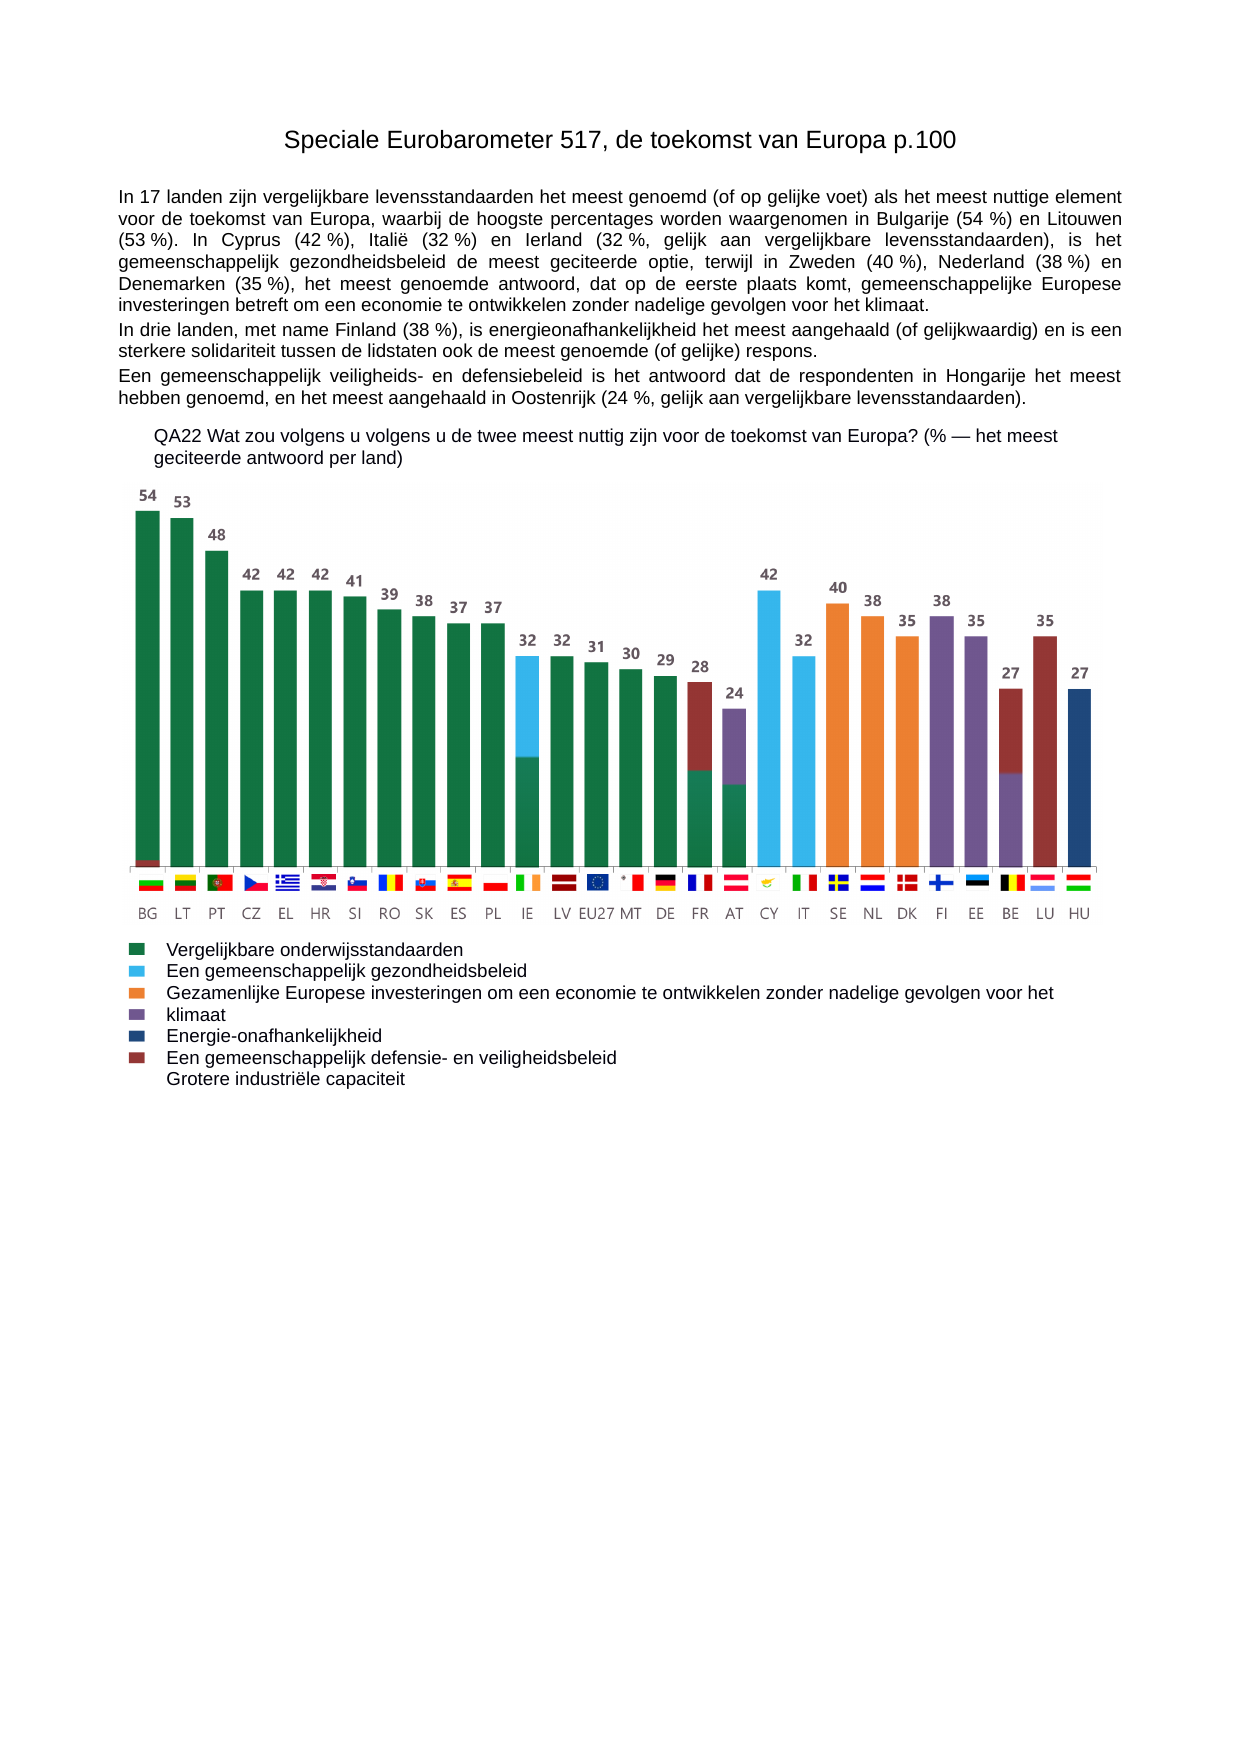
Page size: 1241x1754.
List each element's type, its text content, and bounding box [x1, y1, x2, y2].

picture [122, 482, 1103, 925]
text In drie landen, met name Finland (38 %), is energieonafhankelijkheid het meest aangehaald (of gelijkwaardig) en is een sterkere solidariteit tussen de lidstaten ook de meest genoemde (of gelijke) respons. [118, 319, 1122, 362]
text Een gemeenschappelijk veiligheids- en defensiebeleid is het antwoord dat de respondenten in Hongarije het meest hebben genoemd, en het meest aangehaald in Oostenrijk (24 %, gelijk aan vergelijkbare levensstandaarden). [118, 365, 1122, 408]
picture [118, 938, 147, 1064]
text In 17 landen zijn vergelijkbare levensstandaarden het meest genoemd (of op gelijke voet) als het meest nuttige element voor de toekomst van Europa, waarbij de hoogste percentages worden waargenomen in Bulgarije (54 %) en Litouwen (53 %). In Cyprus (42 %), Italië (32 %) en Ierland (32 %, gelijk aan vergelijkbare levensstandaarden), is het gemeenschappelijk gezondheidsbeleid de meest geciteerde optie, terwijl in Zweden (40 %), Nederland (38 %) en Denemarken (35 %), het meest genoemde antwoord, dat op de eerste plaats komt, gemeenschappelijke Europese investeringen betreft om een economie te ontwikkelen zonder nadelige gevolgen voor het klimaat. [118, 186, 1122, 315]
